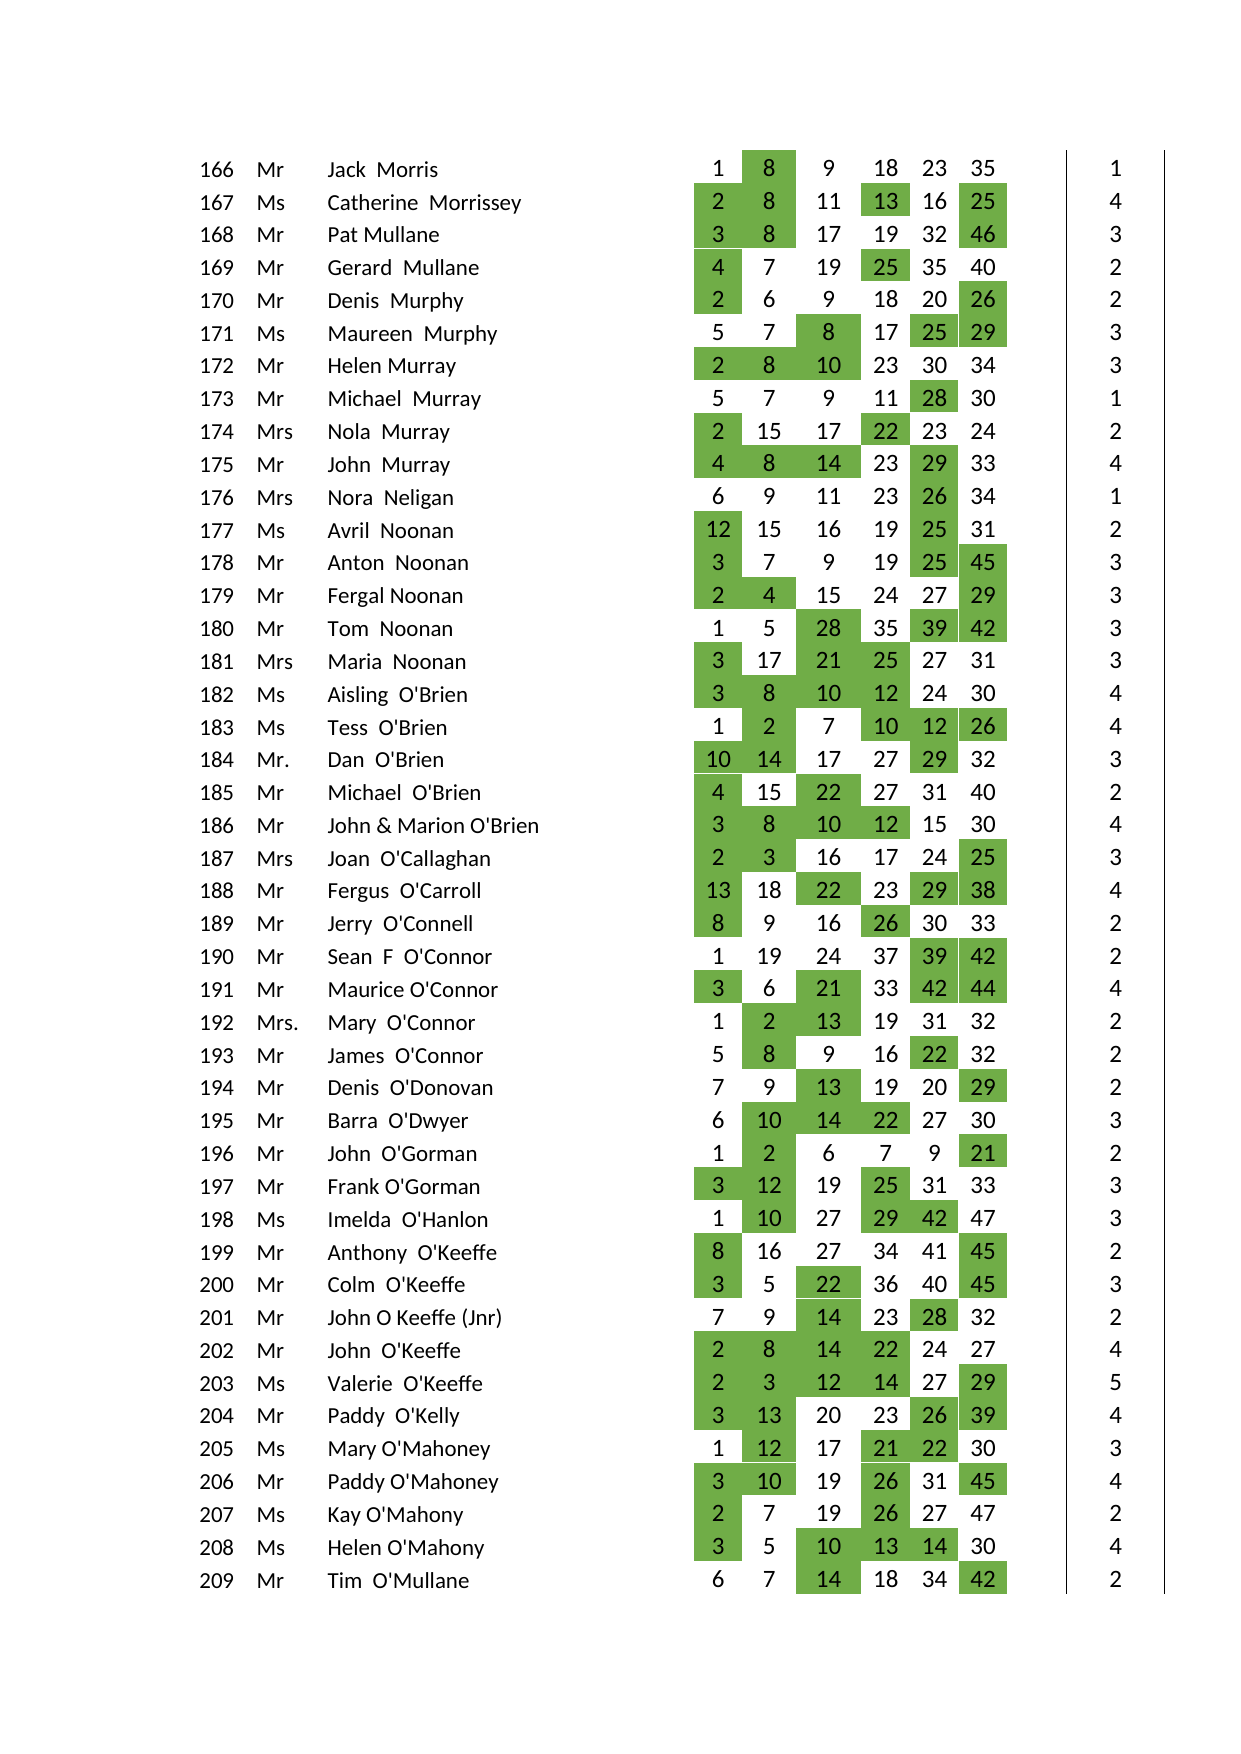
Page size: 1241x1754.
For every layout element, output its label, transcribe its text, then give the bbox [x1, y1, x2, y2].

table_cell Joan O'Callaghan [316, 839, 694, 872]
table_cell [1007, 544, 1066, 577]
table_cell [1007, 1430, 1066, 1462]
table_cell 27 [796, 1233, 861, 1266]
table_cell 3 [694, 544, 742, 577]
table_cell 21 [796, 642, 861, 675]
table_cell 9 [742, 1069, 796, 1102]
table_cell 208 [160, 1528, 245, 1561]
table_cell Helen Murray [316, 347, 694, 380]
table_cell Fergal Noonan [316, 577, 694, 609]
table_cell Mr [245, 938, 316, 970]
table_cell 42 [959, 1561, 1007, 1594]
table_cell 27 [910, 1495, 958, 1528]
table_cell 13 [742, 1397, 796, 1430]
table_cell 26 [959, 708, 1007, 741]
table_cell 37 [861, 938, 910, 970]
table_cell Mr [245, 1233, 316, 1266]
table_cell 8 [694, 905, 742, 937]
table_cell 14 [796, 1331, 861, 1364]
table_cell 2 [694, 1364, 742, 1397]
table_cell 1 [694, 708, 742, 741]
table_cell 4 [1067, 1463, 1164, 1495]
table_cell 29 [910, 741, 958, 773]
table_cell Mr [245, 150, 316, 183]
table_cell 9 [796, 281, 861, 314]
table_cell 31 [910, 774, 958, 806]
table_cell 19 [861, 544, 910, 577]
table_cell 7 [742, 249, 796, 281]
table_cell 3 [1067, 1102, 1164, 1134]
table_cell 17 [796, 216, 861, 248]
table_cell 36 [861, 1266, 910, 1298]
table_cell [1007, 1167, 1066, 1200]
table_cell 12 [910, 708, 958, 741]
table_cell 40 [959, 249, 1007, 281]
table_cell 1 [694, 1430, 742, 1462]
table_cell Valerie O'Keeffe [316, 1364, 694, 1397]
table_cell 47 [959, 1495, 1007, 1528]
table_cell Mary O'Mahoney [316, 1430, 694, 1462]
table_cell Mr [245, 347, 316, 380]
table_cell 10 [796, 806, 861, 839]
table_cell James O'Connor [316, 1036, 694, 1069]
table_cell 21 [861, 1430, 910, 1462]
table_cell 206 [160, 1463, 245, 1495]
table_cell 7 [742, 1561, 796, 1594]
table_cell 29 [959, 1069, 1007, 1102]
table_cell Avril Noonan [316, 511, 694, 544]
table_cell 200 [160, 1266, 245, 1298]
table_cell 2 [1067, 1561, 1164, 1594]
table_cell Mr [245, 872, 316, 905]
table_cell Mr [245, 1069, 316, 1102]
table_cell [1007, 1299, 1066, 1331]
table_cell Denis O'Donovan [316, 1069, 694, 1102]
table_cell 9 [742, 1299, 796, 1331]
table_cell 7 [694, 1069, 742, 1102]
table_cell 31 [959, 511, 1007, 544]
table_cell 4 [1067, 445, 1164, 478]
table_cell 20 [796, 1397, 861, 1430]
table_cell 29 [910, 445, 958, 478]
table_cell 4 [1067, 806, 1164, 839]
table_cell 21 [959, 1134, 1007, 1167]
table_cell 17 [796, 741, 861, 773]
table_cell 29 [861, 1200, 910, 1233]
table_cell 34 [959, 347, 1007, 380]
table_cell [1007, 380, 1066, 412]
table_cell 169 [160, 249, 245, 281]
table_cell [1007, 249, 1066, 281]
table_cell 25 [910, 544, 958, 577]
table_cell 23 [861, 872, 910, 905]
table_cell 189 [160, 905, 245, 937]
table_cell 38 [959, 872, 1007, 905]
table_cell 18 [861, 281, 910, 314]
table_cell 171 [160, 314, 245, 347]
table_cell 22 [796, 1266, 861, 1298]
table_cell 18 [861, 150, 910, 183]
table_cell 25 [959, 183, 1007, 216]
table_cell Aisling O'Brien [316, 675, 694, 708]
table_cell [1007, 445, 1066, 478]
table_cell 19 [861, 1069, 910, 1102]
table_cell 16 [861, 1036, 910, 1069]
table_cell 14 [796, 1102, 861, 1134]
table_cell 3 [694, 1528, 742, 1561]
table_cell Mr [245, 1331, 316, 1364]
table_cell 26 [910, 478, 958, 511]
table_cell 5 [694, 1036, 742, 1069]
table_cell 1 [1067, 478, 1164, 511]
table_cell [1007, 938, 1066, 970]
table_cell Maurice O'Connor [316, 970, 694, 1003]
table_cell Ms [245, 1364, 316, 1397]
table_cell 33 [861, 970, 910, 1003]
table_cell 34 [910, 1561, 958, 1594]
table_cell 195 [160, 1102, 245, 1134]
table_cell 32 [959, 741, 1007, 773]
table_cell 22 [861, 1331, 910, 1364]
table_cell [1007, 150, 1066, 183]
table_cell 2 [1067, 413, 1164, 445]
table_cell 166 [160, 150, 245, 183]
table_cell 24 [910, 839, 958, 872]
table_cell 8 [742, 675, 796, 708]
table_cell Ms [245, 1430, 316, 1462]
table_cell 187 [160, 839, 245, 872]
table_cell 22 [796, 774, 861, 806]
table_cell 199 [160, 1233, 245, 1266]
table_cell 13 [861, 183, 910, 216]
table_cell 23 [861, 478, 910, 511]
table_cell 39 [910, 609, 958, 642]
table_cell 24 [861, 577, 910, 609]
table_cell 176 [160, 478, 245, 511]
table_cell 19 [796, 249, 861, 281]
table_cell 1 [1067, 380, 1164, 412]
table_cell 167 [160, 183, 245, 216]
table_cell 8 [796, 314, 861, 347]
table_cell [1007, 1200, 1066, 1233]
table_cell 5 [742, 1528, 796, 1561]
table_cell 1 [694, 1134, 742, 1167]
table_cell 22 [861, 413, 910, 445]
table_cell 3 [1067, 1167, 1164, 1200]
table_cell 41 [910, 1233, 958, 1266]
table_cell 45 [959, 544, 1007, 577]
table_cell Tim O'Mullane [316, 1561, 694, 1594]
table_cell Mr [245, 905, 316, 937]
table_cell 18 [742, 872, 796, 905]
table_cell John & Marion O'Brien [316, 806, 694, 839]
table_cell 45 [959, 1463, 1007, 1495]
table_cell Mr [245, 970, 316, 1003]
table_cell John O'Keeffe [316, 1331, 694, 1364]
table_cell Tess O'Brien [316, 708, 694, 741]
table_cell [1007, 577, 1066, 609]
table_cell 19 [742, 938, 796, 970]
table_cell 2 [694, 1331, 742, 1364]
table_cell Anthony O'Keeffe [316, 1233, 694, 1266]
table_cell 29 [959, 314, 1007, 347]
table_cell 202 [160, 1331, 245, 1364]
table_cell 25 [861, 249, 910, 281]
table_cell 25 [910, 511, 958, 544]
table_cell 207 [160, 1495, 245, 1528]
table_cell 27 [861, 774, 910, 806]
table_cell [1007, 281, 1066, 314]
table_cell Jack Morris [316, 150, 694, 183]
table_cell 3 [694, 642, 742, 675]
table_cell [1007, 1463, 1066, 1495]
table_cell 19 [861, 216, 910, 248]
table_cell 12 [694, 511, 742, 544]
table_cell Anton Noonan [316, 544, 694, 577]
table_cell 15 [796, 577, 861, 609]
table_cell 39 [959, 1397, 1007, 1430]
table_cell [1007, 1233, 1066, 1266]
table_cell 35 [861, 609, 910, 642]
table_cell [1007, 1528, 1066, 1561]
table_cell 2 [694, 413, 742, 445]
table_cell 5 [742, 1266, 796, 1298]
table_cell 205 [160, 1430, 245, 1462]
table_cell 168 [160, 216, 245, 248]
table_cell 21 [796, 970, 861, 1003]
table_cell Nora Neligan [316, 478, 694, 511]
table_cell 6 [796, 1134, 861, 1167]
table_cell 19 [796, 1463, 861, 1495]
table_cell 8 [742, 183, 796, 216]
table_cell 193 [160, 1036, 245, 1069]
table_cell Mr [245, 577, 316, 609]
table_cell 2 [1067, 905, 1164, 937]
table_cell [1007, 905, 1066, 937]
table_cell 170 [160, 281, 245, 314]
table_cell 19 [861, 1003, 910, 1036]
table_cell 6 [694, 1102, 742, 1134]
table_cell 10 [742, 1463, 796, 1495]
table_cell 17 [796, 1430, 861, 1462]
table_cell 3 [742, 1364, 796, 1397]
table_cell 5 [742, 609, 796, 642]
table_cell 47 [959, 1200, 1007, 1233]
table_cell Mr [245, 1102, 316, 1134]
table_cell 29 [959, 1364, 1007, 1397]
table_cell 1 [694, 150, 742, 183]
table_cell 209 [160, 1561, 245, 1594]
table_cell Paddy O'Mahoney [316, 1463, 694, 1495]
table_cell 30 [959, 1430, 1007, 1462]
table_cell 13 [694, 872, 742, 905]
table_cell 10 [742, 1200, 796, 1233]
table_cell 24 [910, 675, 958, 708]
table_cell 45 [959, 1233, 1007, 1266]
table_cell 16 [796, 839, 861, 872]
table_cell 201 [160, 1299, 245, 1331]
table_cell 3 [694, 970, 742, 1003]
table_cell Helen O'Mahony [316, 1528, 694, 1561]
table_cell 3 [694, 675, 742, 708]
table_cell [1007, 314, 1066, 347]
table_cell 2 [742, 708, 796, 741]
table_cell 7 [694, 1299, 742, 1331]
table_cell John O Keeffe (Jnr) [316, 1299, 694, 1331]
table_cell 3 [1067, 741, 1164, 773]
table_cell 24 [796, 938, 861, 970]
table_cell 10 [796, 675, 861, 708]
table_cell 10 [742, 1102, 796, 1134]
table_cell Ms [245, 511, 316, 544]
table_cell 30 [959, 1528, 1007, 1561]
table_cell [1007, 1364, 1066, 1397]
table_cell Michael Murray [316, 380, 694, 412]
table_cell Gerard Mullane [316, 249, 694, 281]
table_cell 5 [694, 380, 742, 412]
table_cell 25 [861, 1167, 910, 1200]
table_cell 15 [910, 806, 958, 839]
table_cell [1007, 1134, 1066, 1167]
table_cell 2 [1067, 249, 1164, 281]
table_cell Sean F O'Connor [316, 938, 694, 970]
table_cell 32 [959, 1003, 1007, 1036]
table_cell 18 [861, 1561, 910, 1594]
table_cell Mrs. [245, 1003, 316, 1036]
table_cell 27 [910, 577, 958, 609]
table_cell 4 [1067, 1331, 1164, 1364]
table_cell 6 [694, 1561, 742, 1594]
table_cell 3 [694, 806, 742, 839]
table_cell 9 [796, 150, 861, 183]
table_cell 14 [742, 741, 796, 773]
table_cell 24 [959, 413, 1007, 445]
table_cell 20 [910, 1069, 958, 1102]
table_cell Paddy O'Kelly [316, 1397, 694, 1430]
table_cell 188 [160, 872, 245, 905]
table_cell [1007, 675, 1066, 708]
table_cell 3 [1067, 1430, 1164, 1462]
table_cell 33 [959, 445, 1007, 478]
table_cell 2 [1067, 1003, 1164, 1036]
table_cell 204 [160, 1397, 245, 1430]
table_cell 15 [742, 774, 796, 806]
table_cell 16 [796, 905, 861, 937]
table_cell 42 [959, 609, 1007, 642]
table_cell 12 [742, 1167, 796, 1200]
table_cell [1007, 1331, 1066, 1364]
table_cell Imelda O'Hanlon [316, 1200, 694, 1233]
table_cell Pat Mullane [316, 216, 694, 248]
table_cell Ms [245, 1528, 316, 1561]
table_cell Mr [245, 249, 316, 281]
table_cell 3 [1067, 216, 1164, 248]
table_cell Mr [245, 1036, 316, 1069]
table_cell 175 [160, 445, 245, 478]
table_cell Mr [245, 1561, 316, 1594]
table_cell 11 [796, 478, 861, 511]
table_cell 4 [1067, 708, 1164, 741]
table_cell Mrs [245, 839, 316, 872]
table_cell Mr [245, 216, 316, 248]
table_cell 1 [694, 938, 742, 970]
table_cell 4 [694, 249, 742, 281]
table_cell 3 [1067, 609, 1164, 642]
table_cell 1 [694, 1003, 742, 1036]
table_cell Ms [245, 183, 316, 216]
table_cell 7 [742, 1495, 796, 1528]
table_cell 35 [959, 150, 1007, 183]
table_cell 9 [742, 478, 796, 511]
table_cell Mr [245, 1167, 316, 1200]
table_cell 8 [742, 1331, 796, 1364]
table_cell 29 [910, 872, 958, 905]
table_cell 2 [1067, 1299, 1164, 1331]
table_cell 30 [959, 675, 1007, 708]
table_cell 2 [1067, 1495, 1164, 1528]
table_cell Mr [245, 1266, 316, 1298]
table_cell 28 [910, 1299, 958, 1331]
table_cell 19 [796, 1495, 861, 1528]
table_cell Mr. [245, 741, 316, 773]
table_cell 42 [910, 1200, 958, 1233]
table_cell 15 [742, 511, 796, 544]
table_cell 2 [694, 577, 742, 609]
table_cell 3 [694, 216, 742, 248]
table_cell 7 [742, 544, 796, 577]
table_cell Ms [245, 708, 316, 741]
table_cell 27 [959, 1331, 1007, 1364]
table_cell 180 [160, 609, 245, 642]
table_cell 17 [742, 642, 796, 675]
table_cell 9 [742, 905, 796, 937]
table_cell 27 [861, 741, 910, 773]
table_cell 177 [160, 511, 245, 544]
table_cell 5 [694, 314, 742, 347]
table_cell 10 [796, 347, 861, 380]
table_cell 42 [910, 970, 958, 1003]
table_cell 32 [959, 1036, 1007, 1069]
table_cell Mr [245, 1463, 316, 1495]
table_cell 3 [694, 1463, 742, 1495]
table_cell 186 [160, 806, 245, 839]
table_cell Maureen Murphy [316, 314, 694, 347]
table_cell 14 [796, 1299, 861, 1331]
table_cell 31 [910, 1463, 958, 1495]
table_cell 14 [861, 1364, 910, 1397]
table_cell 185 [160, 774, 245, 806]
table_cell 12 [861, 806, 910, 839]
table_cell [1007, 1495, 1066, 1528]
table_cell 10 [861, 708, 910, 741]
table_cell 40 [959, 774, 1007, 806]
table_cell 14 [910, 1528, 958, 1561]
table_cell 12 [861, 675, 910, 708]
table_cell 178 [160, 544, 245, 577]
table_cell 29 [959, 577, 1007, 609]
table_cell 6 [742, 281, 796, 314]
table_cell 182 [160, 675, 245, 708]
table_cell 2 [694, 281, 742, 314]
table_cell 30 [910, 905, 958, 937]
table_cell 3 [1067, 1200, 1164, 1233]
table_cell 27 [910, 642, 958, 675]
table_cell 4 [1067, 1528, 1164, 1561]
table_cell Catherine Morrissey [316, 183, 694, 216]
table_cell Mrs [245, 642, 316, 675]
table_cell 34 [861, 1233, 910, 1266]
table_cell Frank O'Gorman [316, 1167, 694, 1200]
table_cell [1007, 708, 1066, 741]
table_cell Ms [245, 1200, 316, 1233]
table_cell 9 [910, 1134, 958, 1167]
table_cell [1007, 478, 1066, 511]
table_cell 7 [742, 380, 796, 412]
table_cell 4 [1067, 675, 1164, 708]
table_cell 3 [1067, 544, 1164, 577]
table_cell 22 [910, 1430, 958, 1462]
table_cell 30 [959, 380, 1007, 412]
table_cell 24 [910, 1331, 958, 1364]
table_cell 173 [160, 380, 245, 412]
table_cell 31 [910, 1167, 958, 1200]
table_cell 3 [694, 1266, 742, 1298]
table_cell [1007, 872, 1066, 905]
table_cell Colm O'Keeffe [316, 1266, 694, 1298]
table_cell 3 [694, 1167, 742, 1200]
table_cell Jerry O'Connell [316, 905, 694, 937]
table_cell 3 [1067, 314, 1164, 347]
table_cell 172 [160, 347, 245, 380]
table_cell Michael O'Brien [316, 774, 694, 806]
table_cell 2 [1067, 1233, 1164, 1266]
table_cell 181 [160, 642, 245, 675]
table_cell 192 [160, 1003, 245, 1036]
table_cell [1007, 1397, 1066, 1430]
table_cell 42 [959, 938, 1007, 970]
table_cell Mr [245, 1397, 316, 1430]
table_cell [1007, 1266, 1066, 1298]
table_cell 19 [861, 511, 910, 544]
table_cell Ms [245, 1495, 316, 1528]
table_cell [1007, 1102, 1066, 1134]
table_cell 2 [1067, 1036, 1164, 1069]
table_cell Mr [245, 380, 316, 412]
table_cell Barra O'Dwyer [316, 1102, 694, 1134]
table_cell 26 [861, 1495, 910, 1528]
table_cell Maria Noonan [316, 642, 694, 675]
table_cell 2 [694, 1495, 742, 1528]
table_cell 34 [959, 478, 1007, 511]
table_cell [1007, 347, 1066, 380]
table_cell 26 [861, 1463, 910, 1495]
table_cell 194 [160, 1069, 245, 1102]
table_cell 3 [1067, 642, 1164, 675]
table_cell Kay O'Mahony [316, 1495, 694, 1528]
table_cell 1 [1067, 150, 1164, 183]
table_cell 4 [1067, 970, 1164, 1003]
table_cell 13 [796, 1003, 861, 1036]
table_cell 23 [861, 1299, 910, 1331]
table_cell Mrs [245, 478, 316, 511]
table_cell 23 [910, 413, 958, 445]
table_cell 2 [742, 1134, 796, 1167]
table_cell 9 [796, 380, 861, 412]
table_cell Mr [245, 609, 316, 642]
table_cell 3 [1067, 577, 1164, 609]
table_cell 23 [861, 1397, 910, 1430]
table_cell 13 [861, 1528, 910, 1561]
table_cell 7 [861, 1134, 910, 1167]
table_cell 8 [742, 1036, 796, 1069]
table_cell [1007, 774, 1066, 806]
table_cell 39 [910, 938, 958, 970]
table_cell 1 [694, 1200, 742, 1233]
table_cell 2 [1067, 938, 1164, 970]
table_cell 179 [160, 577, 245, 609]
table_cell 11 [861, 380, 910, 412]
table_cell [1007, 1561, 1066, 1594]
table_cell Mr [245, 445, 316, 478]
table_cell [1007, 806, 1066, 839]
table_cell 2 [694, 839, 742, 872]
table_cell Mary O'Connor [316, 1003, 694, 1036]
table_cell Nola Murray [316, 413, 694, 445]
table_cell [1007, 1069, 1066, 1102]
table_cell Mr [245, 774, 316, 806]
table_cell 2 [742, 1003, 796, 1036]
table_cell 6 [694, 478, 742, 511]
table_cell 8 [742, 806, 796, 839]
table_cell 32 [910, 216, 958, 248]
table_cell 16 [742, 1233, 796, 1266]
table_cell 3 [1067, 1266, 1164, 1298]
table_cell 2 [1067, 774, 1164, 806]
table_cell Mr [245, 544, 316, 577]
table_cell 184 [160, 741, 245, 773]
table_cell 25 [959, 839, 1007, 872]
table_cell 40 [910, 1266, 958, 1298]
table_cell 31 [959, 642, 1007, 675]
table_cell 17 [796, 413, 861, 445]
table_cell 3 [742, 839, 796, 872]
table_cell Mrs [245, 413, 316, 445]
table_cell [1007, 1036, 1066, 1069]
table_cell [1007, 839, 1066, 872]
table_cell 190 [160, 938, 245, 970]
table_cell 2 [1067, 511, 1164, 544]
table_cell 4 [1067, 1397, 1164, 1430]
table_cell 27 [796, 1200, 861, 1233]
table_cell 4 [1067, 872, 1164, 905]
table_cell 27 [910, 1364, 958, 1397]
table_cell [1007, 609, 1066, 642]
table_cell Mr [245, 806, 316, 839]
table_cell [1007, 511, 1066, 544]
table_cell 16 [910, 183, 958, 216]
table_cell John O'Gorman [316, 1134, 694, 1167]
table_cell Mr [245, 1134, 316, 1167]
table_cell 22 [910, 1036, 958, 1069]
table_cell 2 [1067, 281, 1164, 314]
table_cell 30 [910, 347, 958, 380]
table_cell Mr [245, 1299, 316, 1331]
table_cell [1007, 970, 1066, 1003]
table_cell Ms [245, 314, 316, 347]
table_cell 33 [959, 1167, 1007, 1200]
table_cell 33 [959, 905, 1007, 937]
table_cell Dan O'Brien [316, 741, 694, 773]
table_cell 5 [1067, 1364, 1164, 1397]
table_cell 7 [742, 314, 796, 347]
table_cell [1007, 216, 1066, 248]
table_cell Mr [245, 281, 316, 314]
table_cell 22 [861, 1102, 910, 1134]
table_cell 28 [910, 380, 958, 412]
table_cell 31 [910, 1003, 958, 1036]
table_cell 2 [694, 347, 742, 380]
table_cell 16 [796, 511, 861, 544]
table_cell 3 [1067, 839, 1164, 872]
table_cell 1 [694, 609, 742, 642]
table_cell 15 [742, 413, 796, 445]
table_cell 26 [910, 1397, 958, 1430]
table_cell 44 [959, 970, 1007, 1003]
table_cell 30 [959, 1102, 1007, 1134]
table_cell [1007, 741, 1066, 773]
table_cell 9 [796, 1036, 861, 1069]
table_cell 14 [796, 445, 861, 478]
table_cell 8 [742, 150, 796, 183]
table_cell 23 [910, 150, 958, 183]
table_cell 7 [796, 708, 861, 741]
table_cell 25 [861, 642, 910, 675]
table_cell 8 [742, 347, 796, 380]
table_cell 27 [910, 1102, 958, 1134]
table_cell [1007, 183, 1066, 216]
table_cell 26 [959, 281, 1007, 314]
table_cell 8 [742, 216, 796, 248]
table_cell 8 [694, 1233, 742, 1266]
table_cell Denis Murphy [316, 281, 694, 314]
table_cell 28 [796, 609, 861, 642]
table_cell 198 [160, 1200, 245, 1233]
table_cell 26 [861, 905, 910, 937]
table_cell 17 [861, 314, 910, 347]
table_cell [1007, 1003, 1066, 1036]
table_cell 183 [160, 708, 245, 741]
table_cell 2 [1067, 1134, 1164, 1167]
table_cell 45 [959, 1266, 1007, 1298]
table_cell 32 [959, 1299, 1007, 1331]
table_cell 35 [910, 249, 958, 281]
table_cell 14 [796, 1561, 861, 1594]
table_cell 17 [861, 839, 910, 872]
table_cell 23 [861, 445, 910, 478]
table_cell 3 [1067, 347, 1164, 380]
table_cell 197 [160, 1167, 245, 1200]
table_cell 13 [796, 1069, 861, 1102]
table_cell 191 [160, 970, 245, 1003]
table_cell [1007, 642, 1066, 675]
table_cell 2 [694, 183, 742, 216]
table_cell 8 [742, 445, 796, 478]
table_cell 25 [910, 314, 958, 347]
table_cell 2 [1067, 1069, 1164, 1102]
table_cell 12 [742, 1430, 796, 1462]
table_cell 4 [742, 577, 796, 609]
table_cell 10 [694, 741, 742, 773]
table_cell [1007, 413, 1066, 445]
table_cell 4 [1067, 183, 1164, 216]
table_cell 3 [694, 1397, 742, 1430]
table_cell 11 [796, 183, 861, 216]
table_cell 10 [796, 1528, 861, 1561]
table_cell 23 [861, 347, 910, 380]
table_cell 20 [910, 281, 958, 314]
table_cell 30 [959, 806, 1007, 839]
table_cell Ms [245, 675, 316, 708]
table_cell 22 [796, 872, 861, 905]
table_cell 4 [694, 774, 742, 806]
table_cell 46 [959, 216, 1007, 248]
table_cell 196 [160, 1134, 245, 1167]
table_cell Tom Noonan [316, 609, 694, 642]
table_cell 19 [796, 1167, 861, 1200]
table_cell 12 [796, 1364, 861, 1397]
table_cell 4 [694, 445, 742, 478]
table_cell 174 [160, 413, 245, 445]
table_cell 6 [742, 970, 796, 1003]
table_cell John Murray [316, 445, 694, 478]
table_cell 203 [160, 1364, 245, 1397]
table_cell 9 [796, 544, 861, 577]
table_cell Fergus O'Carroll [316, 872, 694, 905]
